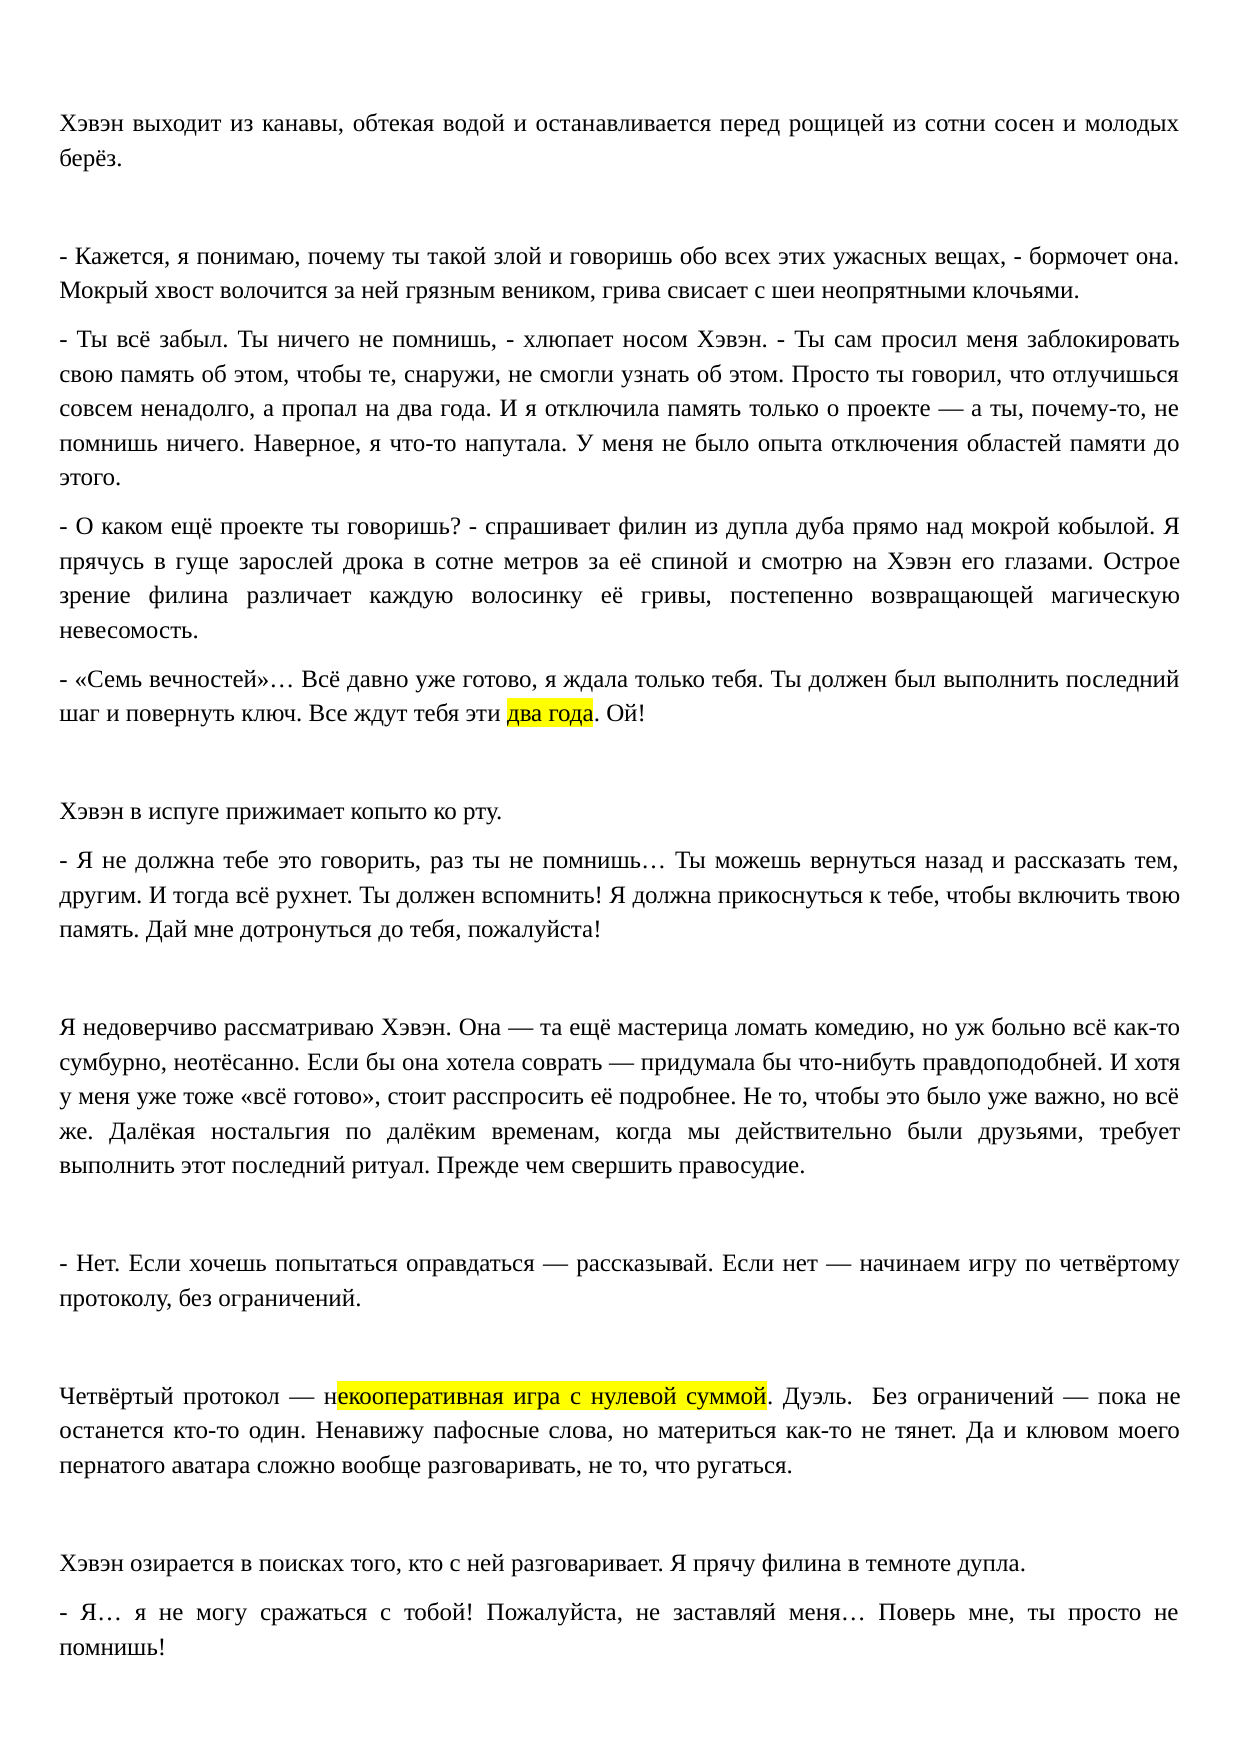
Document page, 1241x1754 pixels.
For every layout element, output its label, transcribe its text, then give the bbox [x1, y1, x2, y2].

text Я недоверчиво рассматриваю Хэвэн. Она — та ещё мастерица ломать комедию, но уж больно всё как-то сумбурно, неотёсанно. Если бы она хотела соврать — придумала бы что-нибуть правдоподобней. И хотя у меня уже тоже «всё готово», стоит расспросить её подробнее. Не то, чтобы это было уже важно, но всё же. Далёкая ностальгия по далёким временам, когда мы действительно были друзьями, требует выполнить этот последний ритуал. Прежде чем свершить правосудие. [59, 1012, 1181, 1179]
text - Нет. Если хочешь попытаться оправдаться — рассказывай. Если нет — начинаем игру по четвёртому протоколу, без ограничений. [59, 1248, 1181, 1312]
text - О каком ещё проекте ты говоришь? - спрашивает филин из дупла дуба прямо над мокрой кобылой. Я прячусь в гуще зарослей дрока в сотне метров за её спиной и смотрю на Хэвэн его глазами. Острое зрение филина различает каждую волосинку её гривы, постепенно возвращающей магическую невесомость. [59, 511, 1181, 643]
text - Кажется, я понимаю, почему ты такой злой и говоришь обо всех этих ужасных вещах, - бормочет она. Мокрый хвост волочится за ней грязным веником, грива свисает с шеи неопрятными клочьями. [59, 241, 1181, 304]
text Хэвэн в испуге прижимает копыто ко рту. [59, 796, 1181, 825]
text Хэвэн выходит из канавы, обтекая водой и останавливается перед рощицей из сотни сосен и молодых берёз. [59, 108, 1181, 171]
text - Я не должна тебе это говорить, раз ты не помнишь… Ты можешь вернуться назад и рассказать тем, другим. И тогда всё рухнет. Ты должен вспомнить! Я должна прикоснуться к тебе, чтобы включить твою память. Дай мне дотронуться до тебя, пожалуйста! [59, 845, 1181, 943]
text - Я… я не могу сражаться с тобой! Пожалуйста, не заставляй меня… Поверь мне, ты просто не помнишь! [59, 1597, 1181, 1661]
text - Ты всё забыл. Ты ничего не помнишь, - хлюпает носом Хэвэн. - Ты сам просил меня заблокировать свою память об этом, чтобы те, снаружи, не смогли узнать об этом. Просто ты говорил, что отлучишься совсем ненадолго, а пропал на два года. И я отключила память только о проекте — а ты, почему-то, не помнишь ничего. Наверное, я что-то напутала. У меня не было опыта отключения областей памяти до этого. [59, 324, 1181, 491]
text - «Семь вечностей»… Всё давно уже готово, я ждала только тебя. Ты должен был выполнить последний шаг и повернуть ключ. Все ждут тебя эти два года. Ой! [59, 664, 1181, 727]
text Хэвэн озирается в поисках того, кто с ней разговаривает. Я прячу филина в темноте дупла. [59, 1548, 1181, 1577]
text Четвёртый протокол — некооперативная игра с нулевой суммой. Дуэль. Без ограничений — пока не останется кто-то один. Ненавижу пафосные слова, но материться как-то не тянет. Да и клювом моего пернатого аватара сложно вообще разговаривать, не то, что ругаться. [59, 1381, 1181, 1479]
